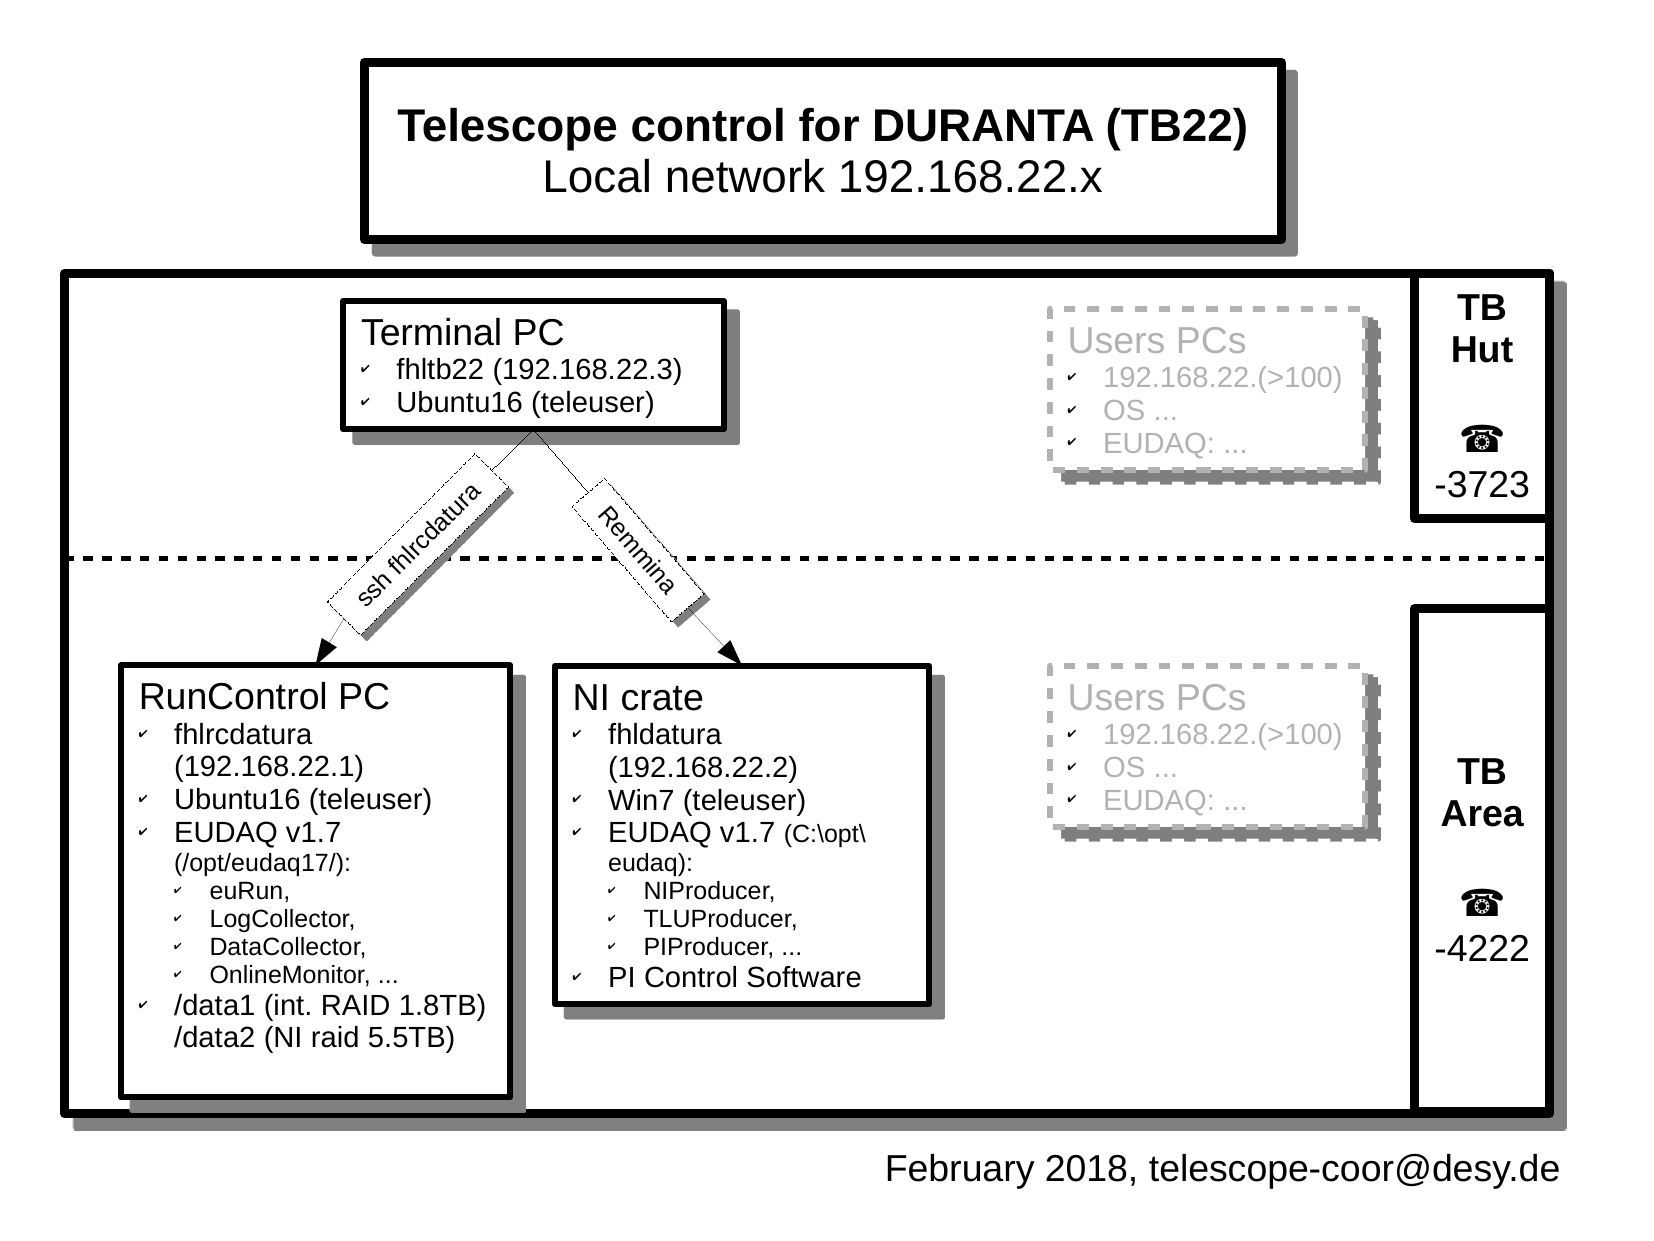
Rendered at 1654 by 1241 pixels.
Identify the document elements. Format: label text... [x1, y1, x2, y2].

text_box [64, 273, 1550, 1114]
text_box Users PCs 192.168.22.(>100) OS ... EUDAQ: ... [1050, 665, 1366, 827]
text_box RunControl PC fhlrcdatura (192.168.22.1) Ubuntu16 (teleuser) EUDAQ v1.7 (/opt/eudaq17/): euRun, LogCollector, DataCollector, OnlineMonitor, ... /data1 (int. RAID 1.8TB) /data2 (NI raid 5.5TB) [120, 665, 511, 1098]
text_box ssh fhlrcdatura [327, 453, 509, 636]
text_box TB Area ☎ -4222 [1414, 608, 1550, 1112]
text_box TB Hut ☎ -3723 [1414, 273, 1550, 519]
text_box Users PCs 192.168.22.(>100) OS ... EUDAQ: ... [1050, 308, 1366, 470]
text_box Remmina [572, 478, 705, 622]
text_box February 2018, telescope-coor@desy.de [870, 1140, 1576, 1197]
text_box Telescope control for DURANTA (TB22) Local network 192.168.22.x [364, 62, 1282, 240]
text_box Terminal PC fhltb22 (192.168.22.3) Ubuntu16 (teleuser) [343, 300, 725, 430]
text_box NI crate fhldatura (192.168.22.2) Win7 (teleuser) EUDAQ v1.7 (C:\opt\eudaq): NIProducer, TLUProducer, PIProducer, ... PI Control Software [555, 665, 930, 1005]
